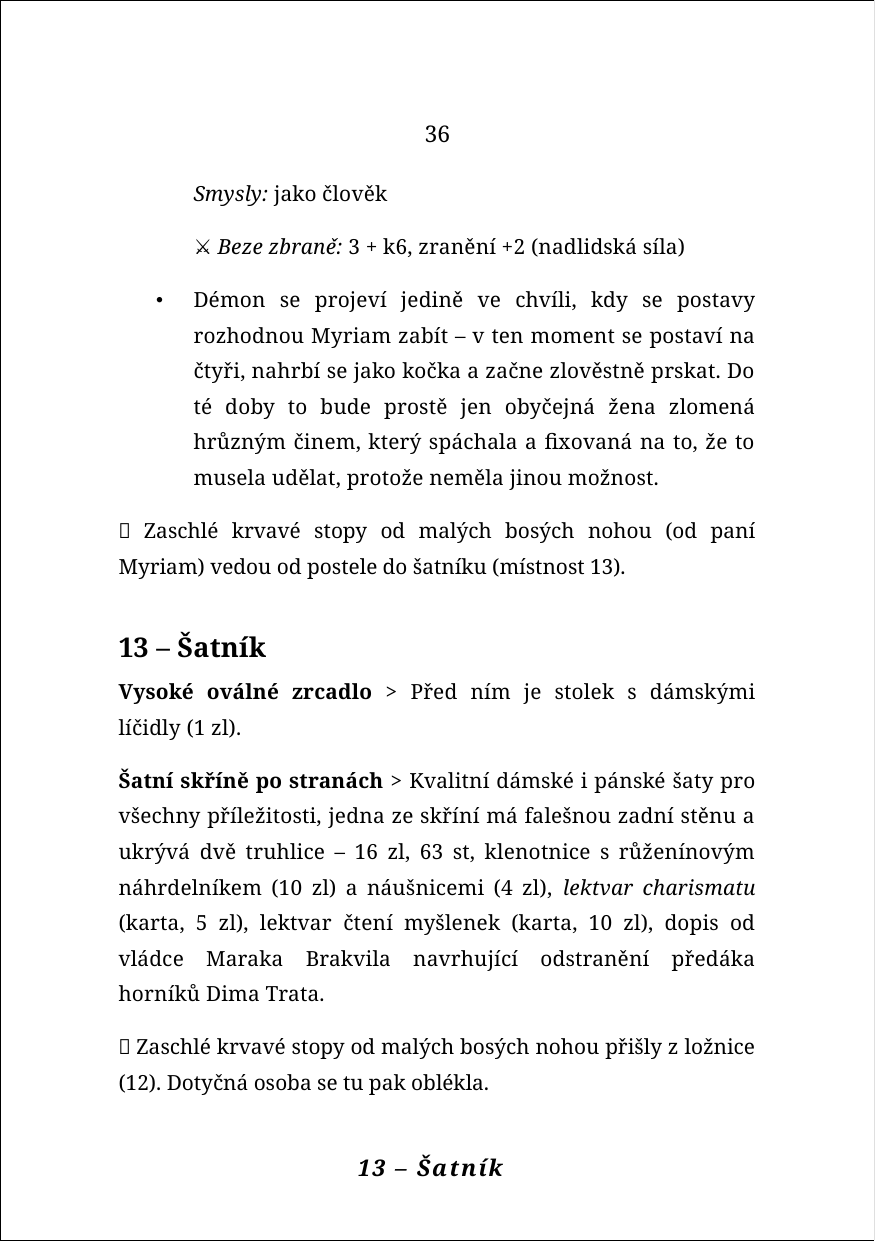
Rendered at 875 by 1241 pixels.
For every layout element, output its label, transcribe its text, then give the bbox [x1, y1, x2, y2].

text 👣 Zaschlé krvavé stopy od malých bosých nohou (od paní Myriam) vedou od postele do šatníku (místnost 13). [118, 516, 756, 580]
subtitle 13 – Šatník [118, 629, 756, 666]
list ⚔ Beze zbraně: 3 + k6, zranění +2 (nadlidská síla) [156, 232, 756, 261]
text Vysoké oválné zrcadlo > Před ním je stolek s dámskými líčidly (1 zl). [118, 677, 756, 741]
text Šatní skříně po stranách > Kvalitní dámské i pánské šaty pro všechny příležitosti, jedna ze skříní má falešnou zadní stěnu a ukrývá dvě truhlice – 16 zl, 63 st, klenotnice s růženínovým náhrdelníkem (10 zl) a náušnicemi (4 zl), lektvar charismatu (karta, 5 zl), lektvar čtení myšlenek (karta, 10 zl), dopis od vládce Maraka Brakvila navrhující odstranění předáka horníků Dima Trata. [118, 766, 756, 1008]
text 👣 Zaschlé krvavé stopy od malých bosých nohou přišly z ložnice (12). Dotyčná osoba se tu pak oblékla. [118, 1032, 756, 1096]
list Smysly: jako člověk [156, 179, 756, 207]
list Démon se projeví jedině ve chvíli, kdy se postavy rozhodnou Myriam zabít – v ten moment se postaví na čtyři, nahrbí se jako kočka a začne zlověstně prskat. Do té doby to bude prostě jen obyčejná žena zlomená hrůzným činem, který spáchala a fixovaná na to, že to musela udělat, protože neměla jinou možnost. [156, 285, 756, 491]
